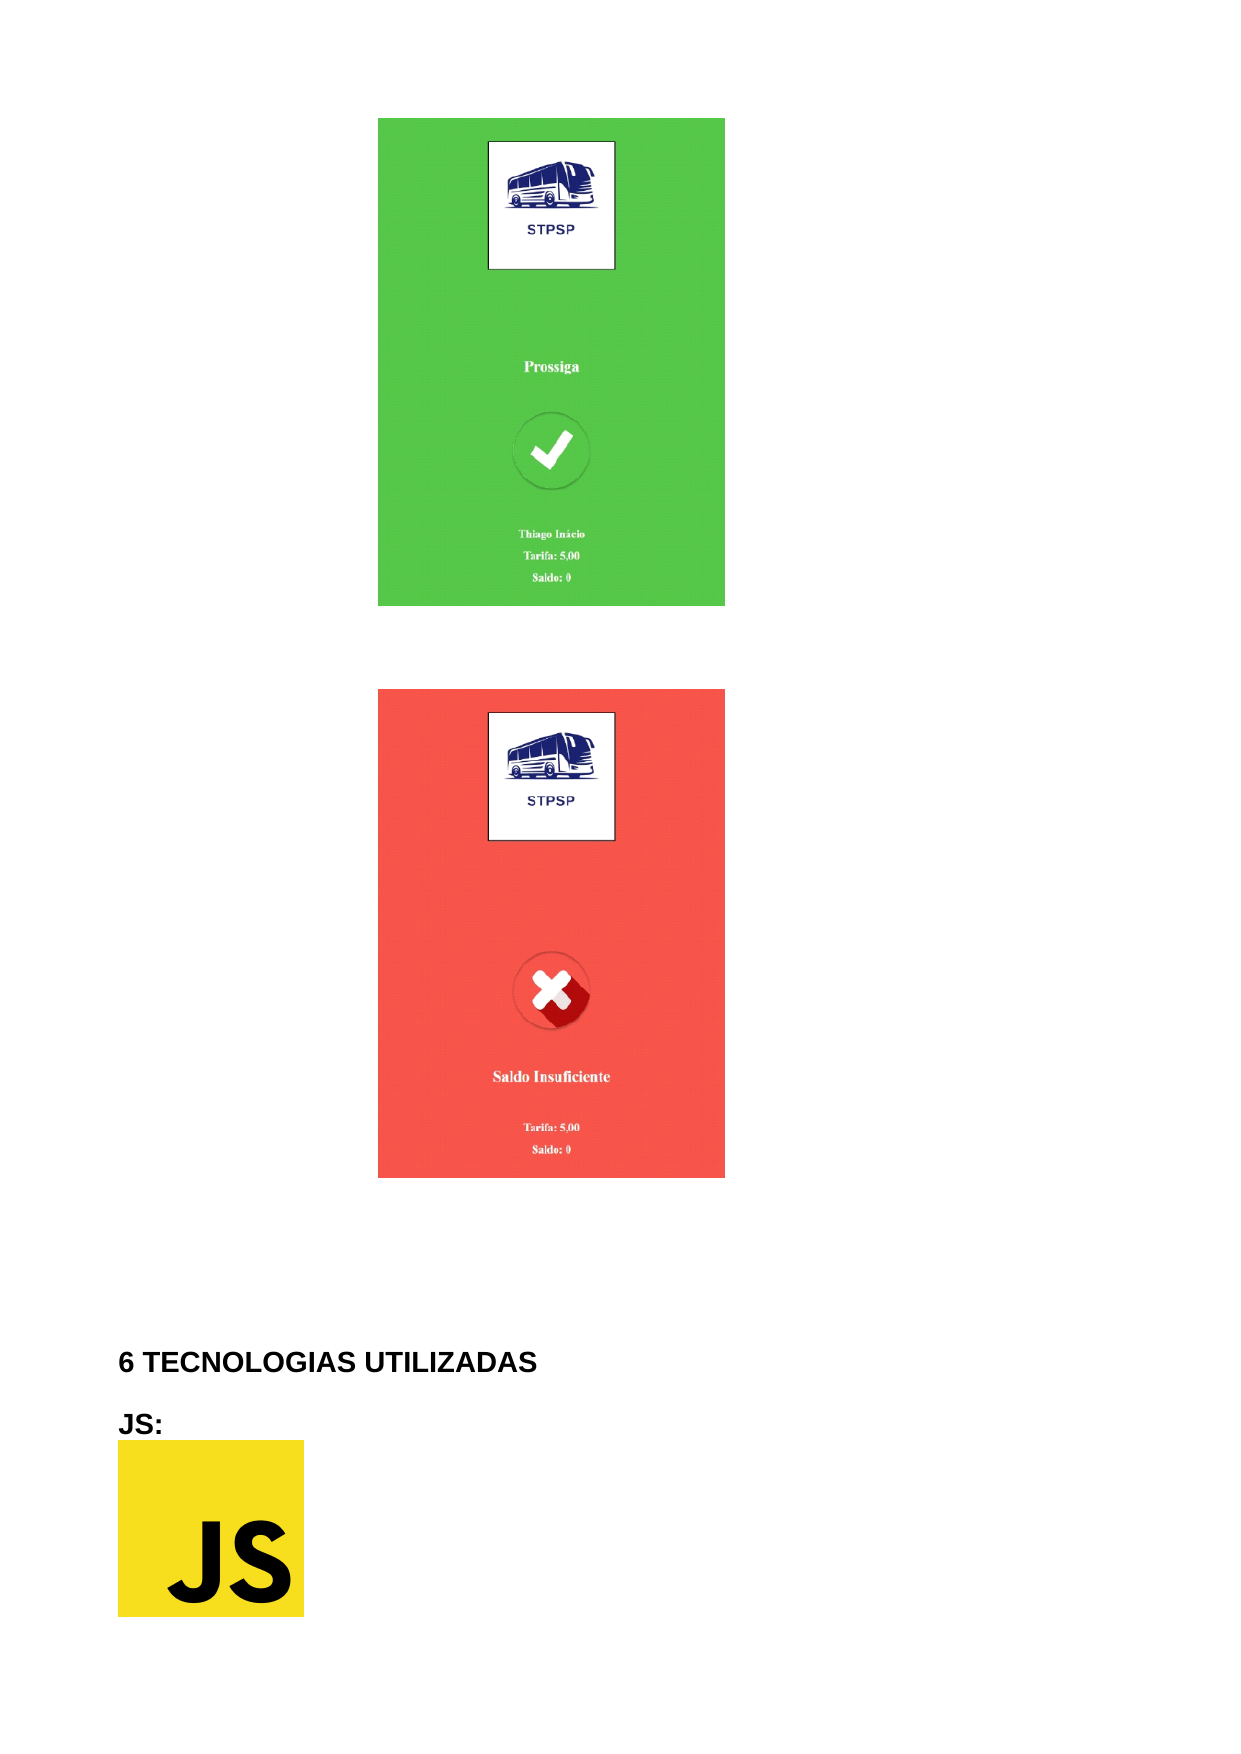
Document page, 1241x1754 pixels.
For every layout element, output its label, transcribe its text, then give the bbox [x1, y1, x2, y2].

text 6 TECNOLOGIAS UTILIZADAS [118, 1345, 1122, 1379]
text JS: [118, 1407, 1122, 1440]
